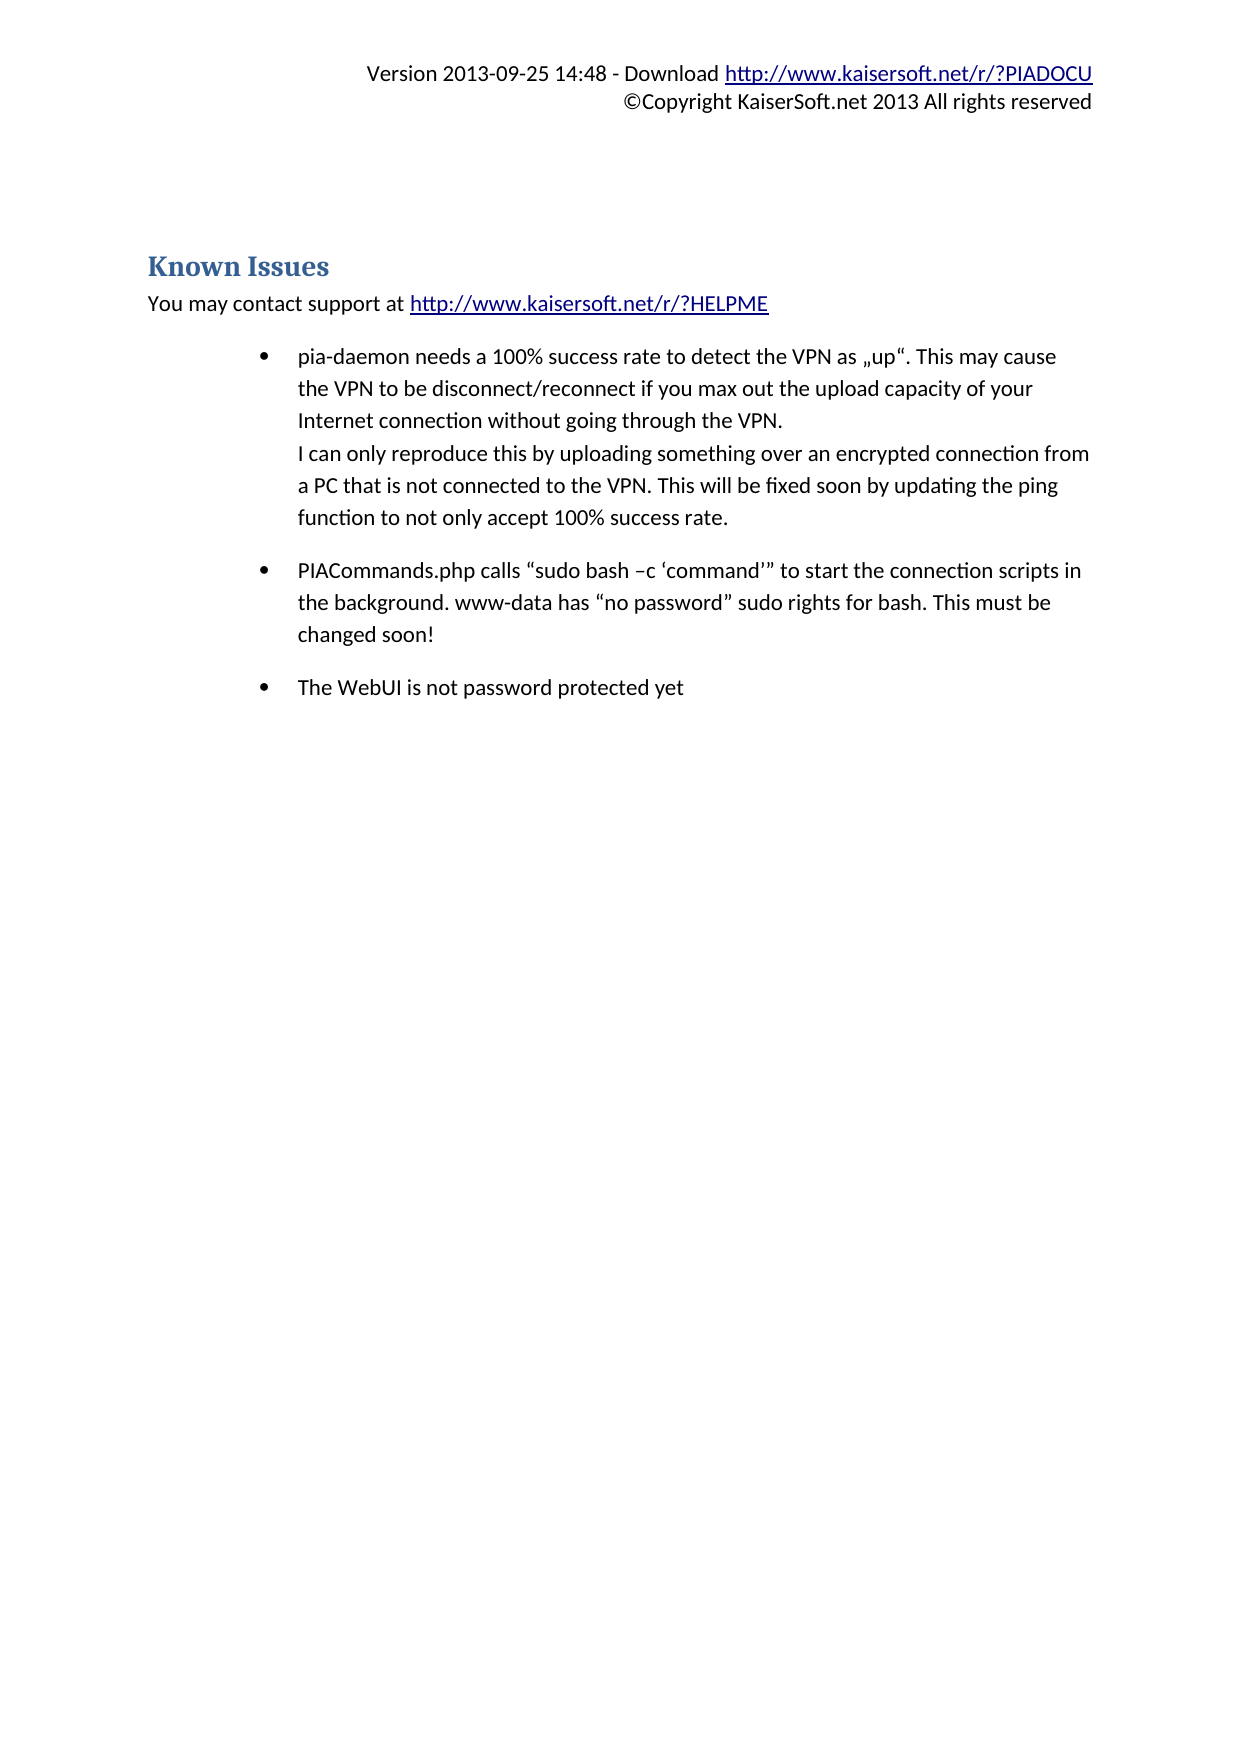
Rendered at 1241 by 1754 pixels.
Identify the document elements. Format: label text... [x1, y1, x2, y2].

list The WebUI is not password protected yet [260, 673, 1093, 702]
subtitle Known Issues [148, 251, 1093, 284]
text You may contact support at http://www.kaisersoft.net/r/?HELPME [148, 289, 1093, 317]
list pia-daemon needs a 100% success rate to detect the VPN as „up“. This may cause the VPN to be disconnect/reconnect if you max out the upload capacity of your Internet connection without going through the VPN. I can only reproduce this by uploading something over an encrypted connection from a PC that is not connected to the VPN. This will be fixed soon by updating the ping function to not only accept 100% success rate. [260, 342, 1093, 531]
list PIACommands.php calls “sudo bash –c ‘command’” to start the connection scripts in the background. www-data has “no password” sudo rights for bash. This must be changed soon! [260, 556, 1093, 648]
